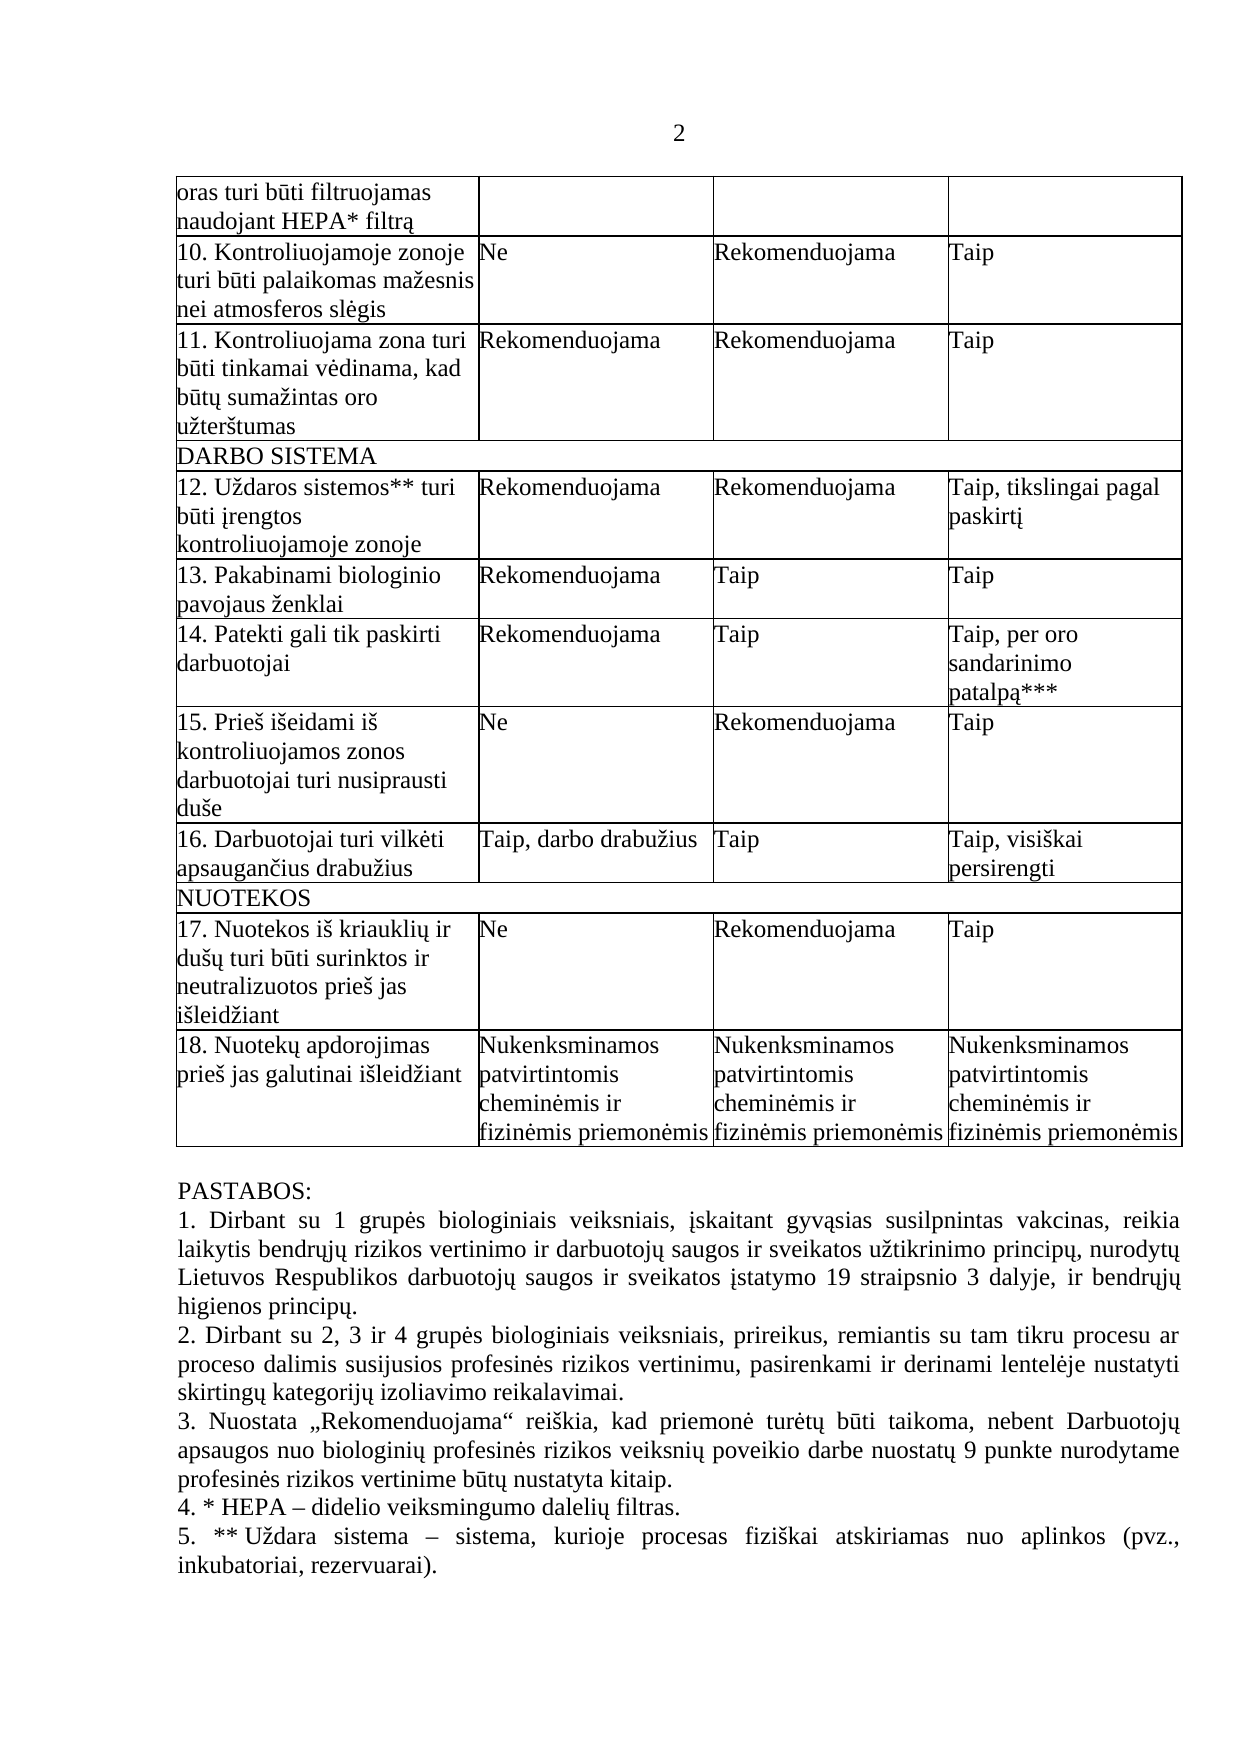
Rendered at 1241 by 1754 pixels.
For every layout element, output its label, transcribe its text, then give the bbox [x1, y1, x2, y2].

table_cell Rekomenduojama [480, 560, 713, 617]
table_cell Ne [480, 707, 713, 822]
table_cell 17. Nuotekos iš kriauklių ir dušų turi būti surinktos ir neutralizuotos prieš jas išleidžiant [177, 914, 478, 1029]
text 2. Dirbant su 2, 3 ir 4 grupės biologiniais veiksniais, prireikus, remiantis su tam tikru procesu ar proceso dalimis susijusios profesinės rizikos vertinimu, pasirenkami ir derinami lentelėje nustatyti skirtingų kategorijų izoliavimo reikalavimai. [177, 1320, 1181, 1406]
table_cell Ne [480, 914, 713, 1029]
table_cell 15. Prieš išeidami iš kontroliuojamos zonos darbuotojai turi nusiprausti duše [177, 707, 478, 822]
table_cell Rekomenduojama [714, 237, 948, 323]
table_cell Nukenksminamos patvirtintomis cheminėmis ir fizinėmis priemonėmis [949, 1031, 1181, 1146]
table_cell oras turi būti filtruojamas naudojant HEPA* filtrą [177, 177, 478, 235]
table_cell Taip [949, 237, 1181, 323]
table_cell [714, 177, 948, 235]
table_cell Rekomenduojama [480, 325, 713, 440]
table_cell 12. Uždaros sistemos** turi būti įrengtos kontroliuojamoje zonoje [177, 472, 478, 558]
table_cell [949, 177, 1181, 235]
table_cell Nukenksminamos patvirtintomis cheminėmis ir fizinėmis priemonėmis [480, 1031, 713, 1146]
table_cell [480, 177, 713, 235]
table_cell NUOTEKOS [177, 883, 1181, 912]
table_cell Rekomenduojama [714, 707, 948, 822]
table_cell Taip [949, 325, 1181, 440]
table_cell Taip [949, 560, 1181, 617]
table_cell Taip, visiškai persirengti [949, 824, 1181, 882]
table_cell Taip [714, 560, 948, 617]
table_cell 13. Pakabinami biologinio pavojaus ženklai [177, 560, 478, 617]
table_cell DARBO SISTEMA [177, 441, 1181, 470]
table_cell Rekomenduojama [714, 914, 948, 1029]
text 1. Dirbant su 1 grupės biologiniais veiksniais, įskaitant gyvąsias susilpnintas vakcinas, reikia laikytis bendrųjų rizikos vertinimo ir darbuotojų saugos ir sveikatos užtikrinimo principų, nurodytų Lietuvos Respublikos darbuotojų saugos ir sveikatos įstatymo 19 straipsnio 3 dalyje, ir bendrųjų higienos principų. [177, 1205, 1181, 1320]
table_cell Rekomenduojama [714, 325, 948, 440]
table_cell Taip [714, 824, 948, 882]
table_cell 10. Kontroliuojamoje zonoje turi būti palaikomas mažesnis nei atmosferos slėgis [177, 237, 478, 323]
table_cell Taip, darbo drabužius [480, 824, 713, 882]
table_cell 11. Kontroliuojama zona turi būti tinkamai vėdinama, kad būtų sumažintas oro užterštumas [177, 325, 478, 440]
table_cell Ne [480, 237, 713, 323]
table_cell Rekomenduojama [714, 472, 948, 558]
table_cell Taip, per oro sandarinimo patalpą*** [949, 619, 1181, 706]
table_cell Taip [949, 914, 1181, 1029]
text 3. Nuostata „Rekomenduojama“ reiškia, kad priemonė turėtų būti taikoma, nebent Darbuotojų apsaugos nuo biologinių profesinės rizikos veiksnių poveikio darbe nuostatų 9 punkte nurodytame profesinės rizikos vertinime būtų nustatyta kitaip. [177, 1406, 1181, 1492]
table_cell Taip [714, 619, 948, 706]
table_cell Nukenksminamos patvirtintomis cheminėmis ir fizinėmis priemonėmis [714, 1031, 948, 1146]
text PASTABOS: [177, 1176, 1181, 1205]
text 4. * HEPA – didelio veiksmingumo dalelių filtras. [177, 1492, 1181, 1521]
table_cell Rekomenduojama [480, 472, 713, 558]
table_cell 18. Nuotekų apdorojimas prieš jas galutinai išleidžiant [177, 1031, 478, 1146]
table_cell Taip [949, 707, 1181, 822]
table_cell Rekomenduojama [480, 619, 713, 706]
text 5. ** Uždara sistema – sistema, kurioje procesas fiziškai atskiriamas nuo aplinkos (pvz., inkubatoriai, rezervuarai). [177, 1521, 1181, 1579]
table_cell 16. Darbuotojai turi vilkėti apsaugančius drabužius [177, 824, 478, 882]
table_cell 14. Patekti gali tik paskirti darbuotojai [177, 619, 478, 706]
table_cell Taip, tikslingai pagal paskirtį [949, 472, 1181, 558]
